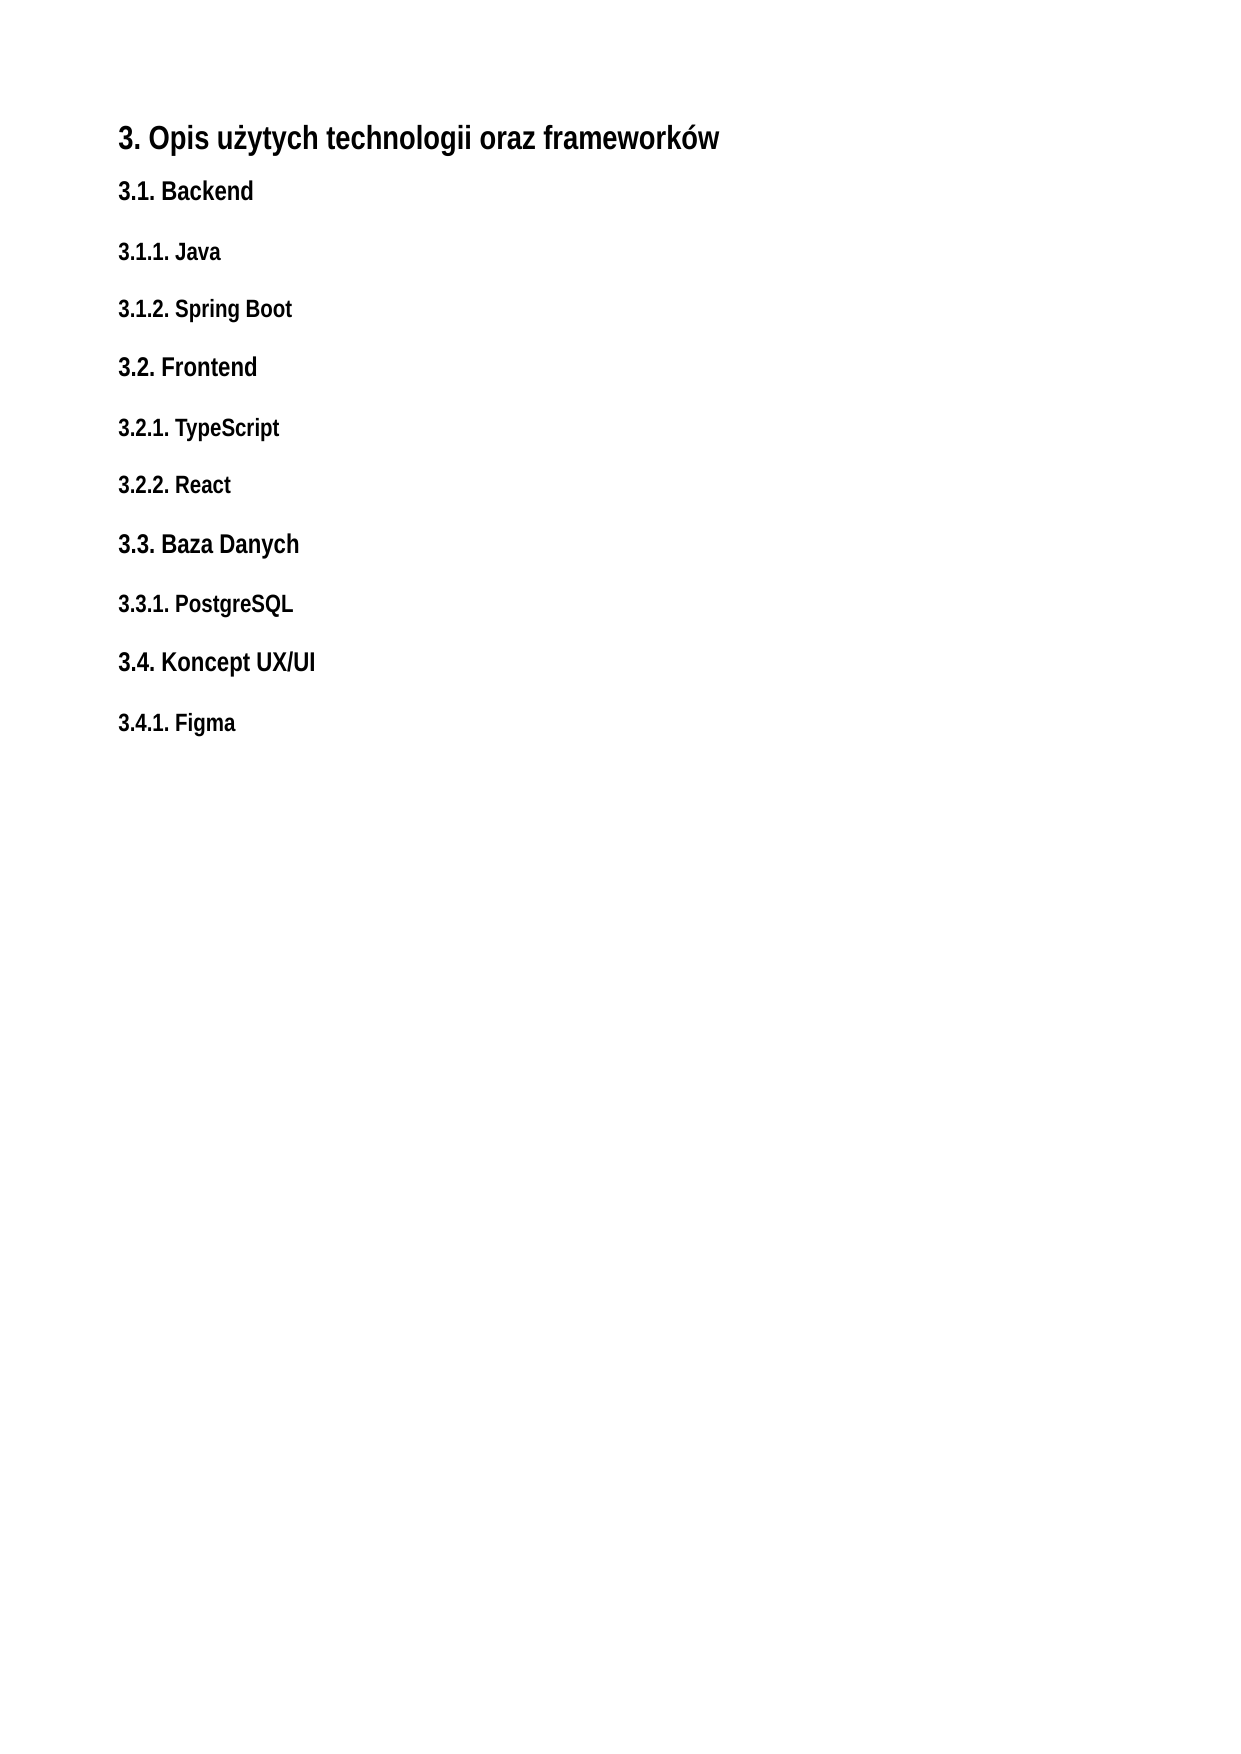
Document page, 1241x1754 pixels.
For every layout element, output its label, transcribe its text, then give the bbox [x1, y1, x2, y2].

text 3.1.2. Spring Boot [118, 294, 1122, 323]
text 3.3.1. PostgreSQL [118, 589, 1122, 617]
text 3.1. Backend [118, 175, 1122, 206]
text 3.3. Baza Danych [118, 528, 1122, 559]
subtitle 3. Opis użytych technologii oraz frameworków [118, 118, 1122, 156]
text 3.4.1. Figma [118, 707, 1122, 736]
text 3.1.1. Java [118, 237, 1122, 265]
text 3.2.2. React [118, 470, 1122, 499]
text 3.2. Frontend [118, 352, 1122, 383]
text 3.4. Koncept UX/UI [118, 646, 1122, 677]
text 3.2.1. TypeScript [118, 413, 1122, 441]
